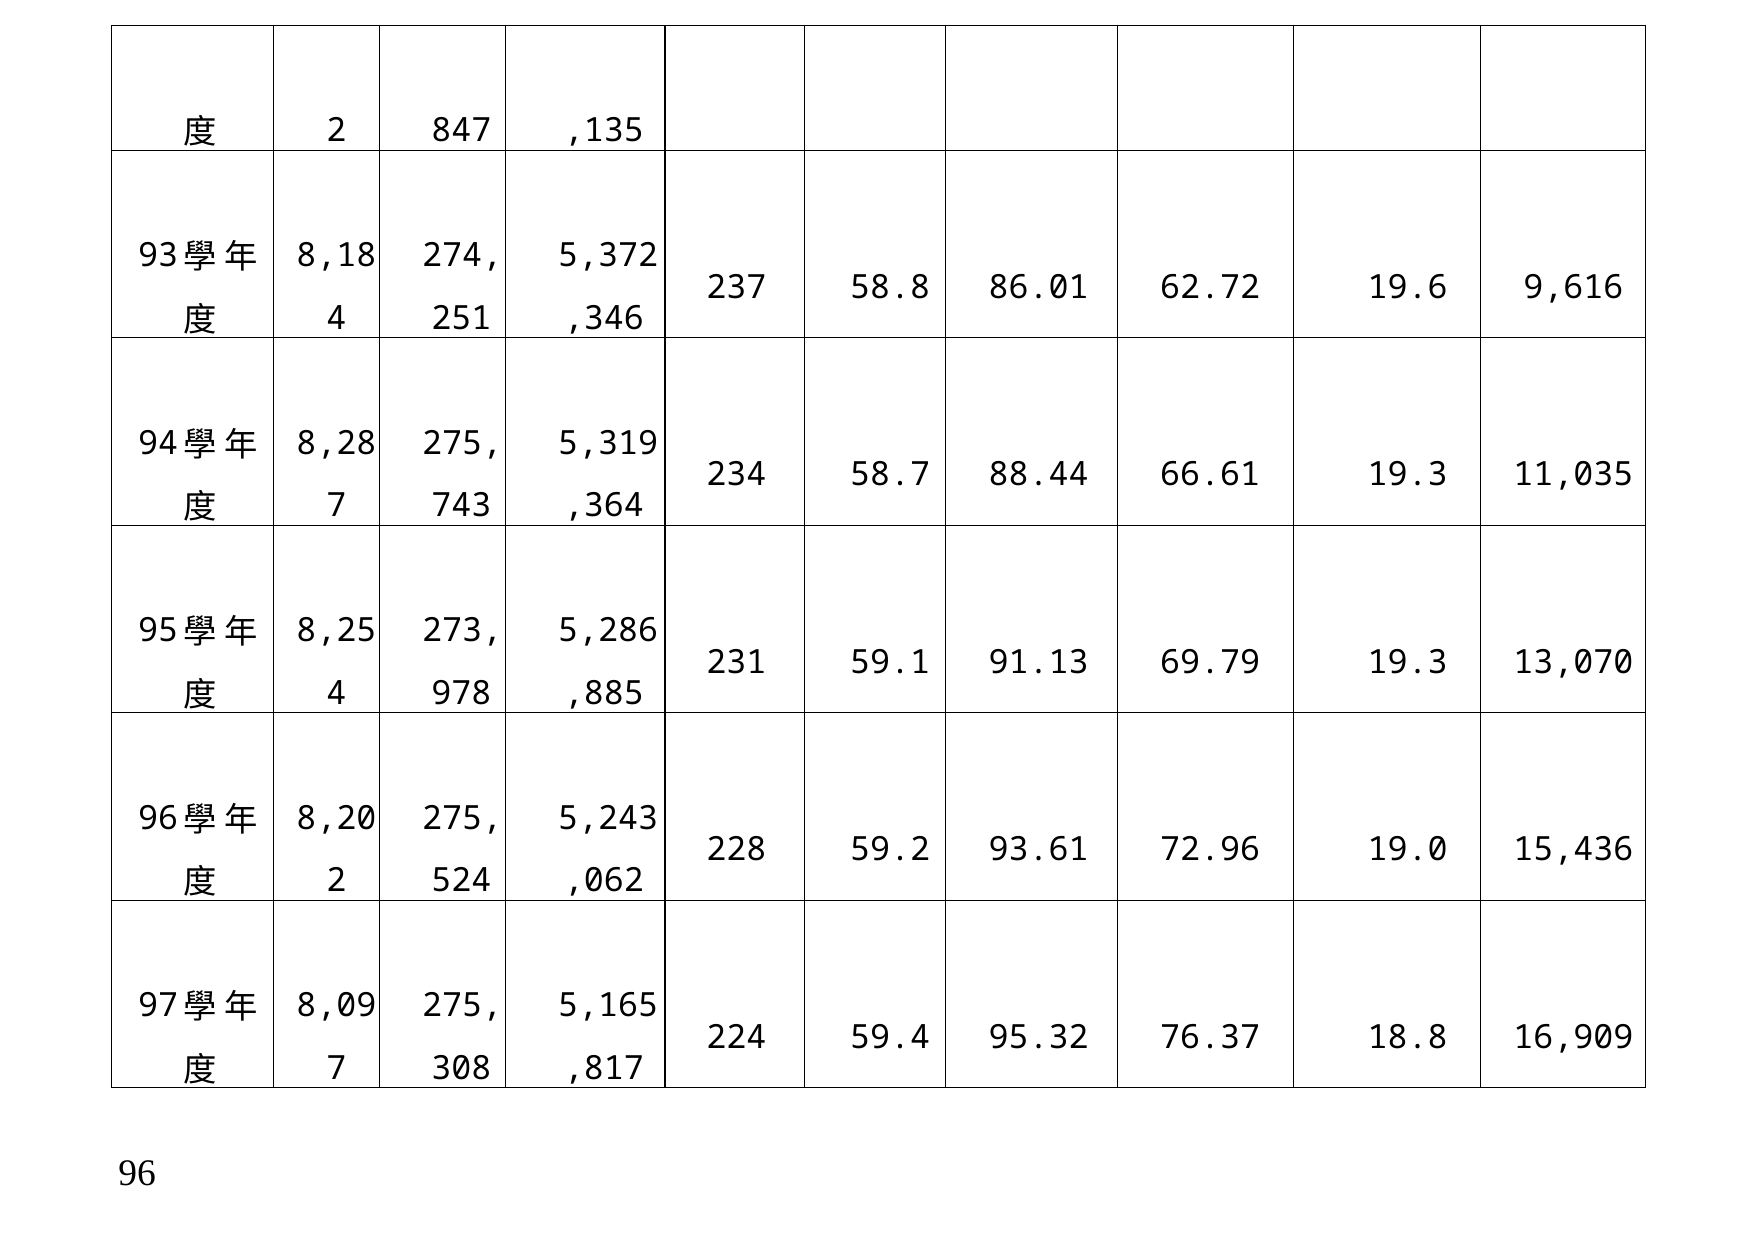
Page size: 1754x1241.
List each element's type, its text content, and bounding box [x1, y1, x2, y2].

table_cell 86.01 [946, 151, 1117, 337]
table_cell [946, 26, 1117, 150]
table_cell 847 [380, 26, 505, 150]
table_cell 9,616 [1481, 151, 1645, 337]
table_cell 94學年度 [112, 338, 273, 525]
table_cell 59.2 [805, 713, 945, 900]
table_cell 15,436 [1481, 713, 1645, 900]
table_cell 96學年度 [112, 713, 273, 900]
table_cell 58.7 [805, 338, 945, 525]
table_cell 13,070 [1481, 526, 1645, 712]
table_cell 93學年度 [112, 151, 273, 337]
table_cell 16,909 [1481, 901, 1645, 1087]
table_cell 5,243,062 [506, 713, 664, 900]
table_cell [1294, 26, 1480, 150]
table_cell [1481, 26, 1645, 150]
table_cell 8,287 [274, 338, 379, 525]
table_cell 5,319,364 [506, 338, 664, 525]
table_cell 5,286,885 [506, 526, 664, 712]
table_cell 234 [666, 338, 804, 525]
table_cell 273,978 [380, 526, 505, 712]
table_cell 275,308 [380, 901, 505, 1087]
table_cell 275,524 [380, 713, 505, 900]
table_cell 8,097 [274, 901, 379, 1087]
table_cell 91.13 [946, 526, 1117, 712]
table_cell 231 [666, 526, 804, 712]
table_cell 95學年度 [112, 526, 273, 712]
table_cell 19.3 [1294, 526, 1480, 712]
table_cell 11,035 [1481, 338, 1645, 525]
table_cell 5,372,346 [506, 151, 664, 337]
table_cell 93.61 [946, 713, 1117, 900]
table_cell 97學年度 [112, 901, 273, 1087]
table_cell 8,184 [274, 151, 379, 337]
table_cell [805, 26, 945, 150]
table_cell 72.96 [1118, 713, 1293, 900]
table_cell 59.4 [805, 901, 945, 1087]
table_cell 62.72 [1118, 151, 1293, 337]
table_cell 275,743 [380, 338, 505, 525]
table_cell [1118, 26, 1293, 150]
table_cell 8,254 [274, 526, 379, 712]
table_cell 18.8 [1294, 901, 1480, 1087]
table_cell [666, 26, 804, 150]
table_cell 95.32 [946, 901, 1117, 1087]
table_cell 66.61 [1118, 338, 1293, 525]
table_cell 19.0 [1294, 713, 1480, 900]
table_cell 2 [274, 26, 379, 150]
table_cell 5,165,817 [506, 901, 664, 1087]
table_cell 19.3 [1294, 338, 1480, 525]
table_cell 19.6 [1294, 151, 1480, 337]
table_cell 228 [666, 713, 804, 900]
table_cell 度 [112, 26, 273, 150]
table_cell 224 [666, 901, 804, 1087]
table_cell 274,251 [380, 151, 505, 337]
table_cell 237 [666, 151, 804, 337]
table_cell 69.79 [1118, 526, 1293, 712]
table_cell 8,202 [274, 713, 379, 900]
table_cell 76.37 [1118, 901, 1293, 1087]
table_cell ,135 [506, 26, 664, 150]
table_cell 88.44 [946, 338, 1117, 525]
table_cell 59.1 [805, 526, 945, 712]
table_cell 58.8 [805, 151, 945, 337]
